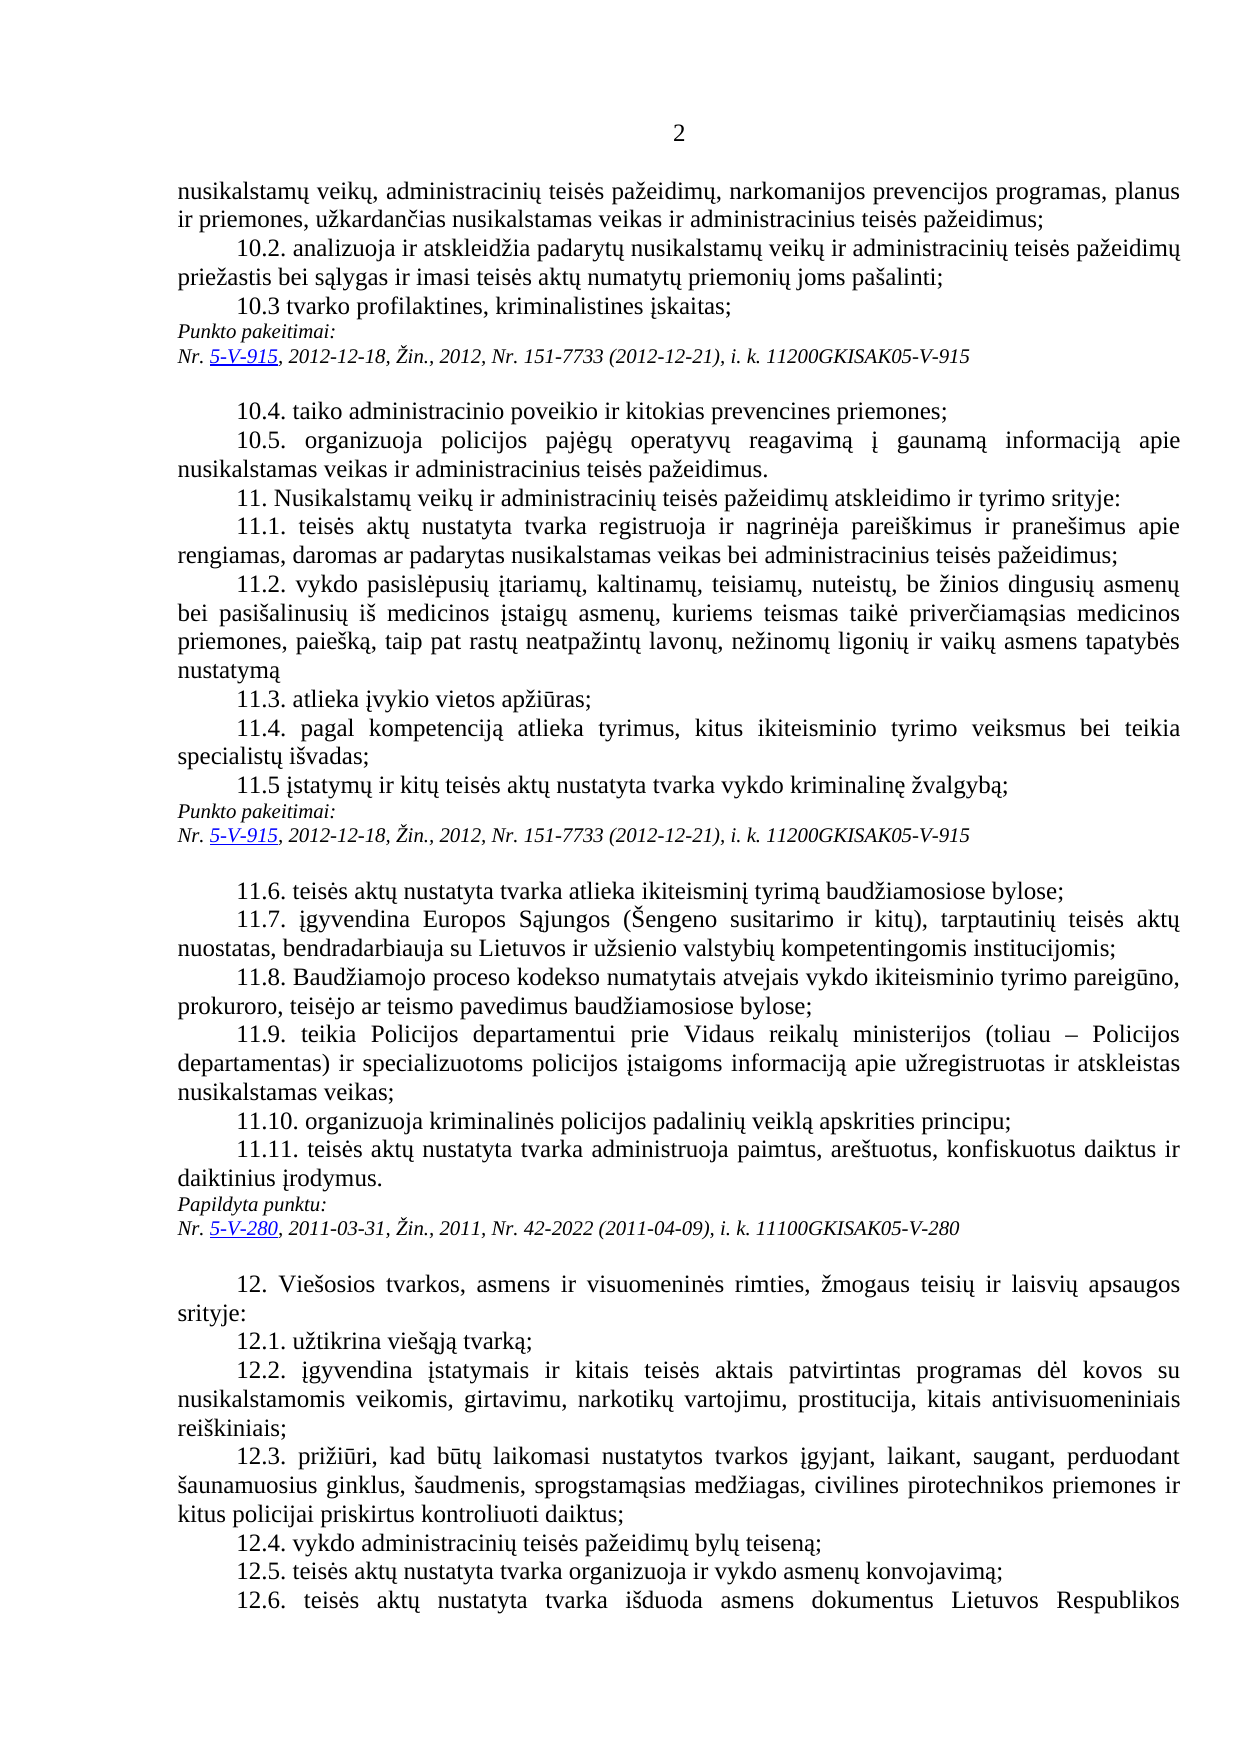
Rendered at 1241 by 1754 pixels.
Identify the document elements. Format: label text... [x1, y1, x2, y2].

text 12.3. prižiūri, kad būtų laikomasi nustatytos tvarkos įgyjant, laikant, saugant, perduodant šaunamuosius ginklus, šaudmenis, sprogstamąsias medžiagas, civilines pirotechnikos priemones ir kitus policijai priskirtus kontroliuoti daiktus; [177, 1441, 1181, 1528]
text 12.4. vykdo administracinių teisės pažeidimų bylų teiseną; [177, 1528, 1181, 1556]
text 11.7. įgyvendina Europos Sąjungos (Šengeno susitarimo ir kitų), tarptautinių teisės aktų nuostatas, bendradarbiauja su Lietuvos ir užsienio valstybių kompetentingomis institucijomis; [177, 904, 1181, 962]
text 11.10. organizuoja kriminalinės policijos padalinių veiklą apskrities principu; [177, 1106, 1181, 1134]
text 11. Nusikalstamų veikų ir administracinių teisės pažeidimų atskleidimo ir tyrimo srityje: [177, 483, 1181, 511]
text 11.4. pagal kompetenciją atlieka tyrimus, kitus ikiteisminio tyrimo veiksmus bei teikia specialistų išvadas; [177, 713, 1181, 770]
text 12. Viešosios tvarkos, asmens ir visuomeninės rimties, žmogaus teisių ir laisvių apsaugos srityje: [177, 1269, 1181, 1326]
text 10.5. organizuoja policijos pajėgų operatyvų reagavimą į gaunamą informaciją apie nusikalstamas veikas ir administracinius teisės pažeidimus. [177, 425, 1181, 483]
text 11.3. atlieka įvykio vietos apžiūras; [177, 684, 1181, 713]
text Punkto pakeitimai: [177, 319, 1181, 343]
text 11.11. teisės aktų nustatyta tvarka administruoja paimtus, areštuotus, konfiskuotus daiktus ir daiktinius įrodymus. [177, 1134, 1181, 1192]
text 12.5. teisės aktų nustatyta tvarka organizuoja ir vykdo asmenų konvojavimą; [177, 1556, 1181, 1585]
text 11.2. vykdo pasislėpusių įtariamų, kaltinamų, teisiamų, nuteistų, be žinios dingusių asmenų bei pasišalinusių iš medicinos įstaigų asmenų, kuriems teismas taikė priverčiamąsias medicinos priemones, paiešką, taip pat rastų neatpažintų lavonų, nežinomų ligonių ir vaikų asmens tapatybės nustatymą [177, 569, 1181, 684]
text 10.3 tvarko profilaktines, kriminalistines įskaitas; [177, 291, 1181, 319]
text Nr. 5-V-915, 2012-12-18, Žin., 2012, Nr. 151-7733 (2012-12-21), i. k. 11200GKISAK05-V-915 [177, 343, 1181, 368]
text 11.9. teikia Policijos departamentui prie Vidaus reikalų ministerijos (toliau – Policijos departamentas) ir specializuotoms policijos įstaigoms informaciją apie užregistruotas ir atskleistas nusikalstamas veikas; [177, 1019, 1181, 1106]
text Nr. 5-V-915, 2012-12-18, Žin., 2012, Nr. 151-7733 (2012-12-21), i. k. 11200GKISAK05-V-915 [177, 823, 1181, 847]
text nusikalstamų veikų, administracinių teisės pažeidimų, narkomanijos prevencijos programas, planus ir priemones, užkardančias nusikalstamas veikas ir administracinius teisės pažeidimus; [177, 176, 1181, 233]
text 11.5 įstatymų ir kitų teisės aktų nustatyta tvarka vykdo kriminalinę žvalgybą; [177, 770, 1181, 799]
text Papildyta punktu: [177, 1192, 1181, 1216]
text Punkto pakeitimai: [177, 799, 1181, 823]
text 12.6. teisės aktų nustatyta tvarka išduoda asmens dokumentus Lietuvos Respublikos [177, 1585, 1181, 1614]
text Nr. 5-V-280, 2011-03-31, Žin., 2011, Nr. 42-2022 (2011-04-09), i. k. 11100GKISAK05-V-280 [177, 1216, 1181, 1240]
text 12.2. įgyvendina įstatymais ir kitais teisės aktais patvirtintas programas dėl kovos su nusikalstamomis veikomis, girtavimu, narkotikų vartojimu, prostitucija, kitais antivisuomeniniais reiškiniais; [177, 1355, 1181, 1441]
text 12.1. užtikrina viešąją tvarką; [177, 1326, 1181, 1355]
text 10.2. analizuoja ir atskleidžia padarytų nusikalstamų veikų ir administracinių teisės pažeidimų priežastis bei sąlygas ir imasi teisės aktų numatytų priemonių joms pašalinti; [177, 233, 1181, 291]
text 11.6. teisės aktų nustatyta tvarka atlieka ikiteisminį tyrimą baudžiamosiose bylose; [177, 876, 1181, 904]
text 10.4. taiko administracinio poveikio ir kitokias prevencines priemones; [177, 396, 1181, 425]
text 11.1. teisės aktų nustatyta tvarka registruoja ir nagrinėja pareiškimus ir pranešimus apie rengiamas, daromas ar padarytas nusikalstamas veikas bei administracinius teisės pažeidimus; [177, 511, 1181, 569]
text 11.8. Baudžiamojo proceso kodekso numatytais atvejais vykdo ikiteisminio tyrimo pareigūno, prokuroro, teisėjo ar teismo pavedimus baudžiamosiose bylose; [177, 962, 1181, 1019]
